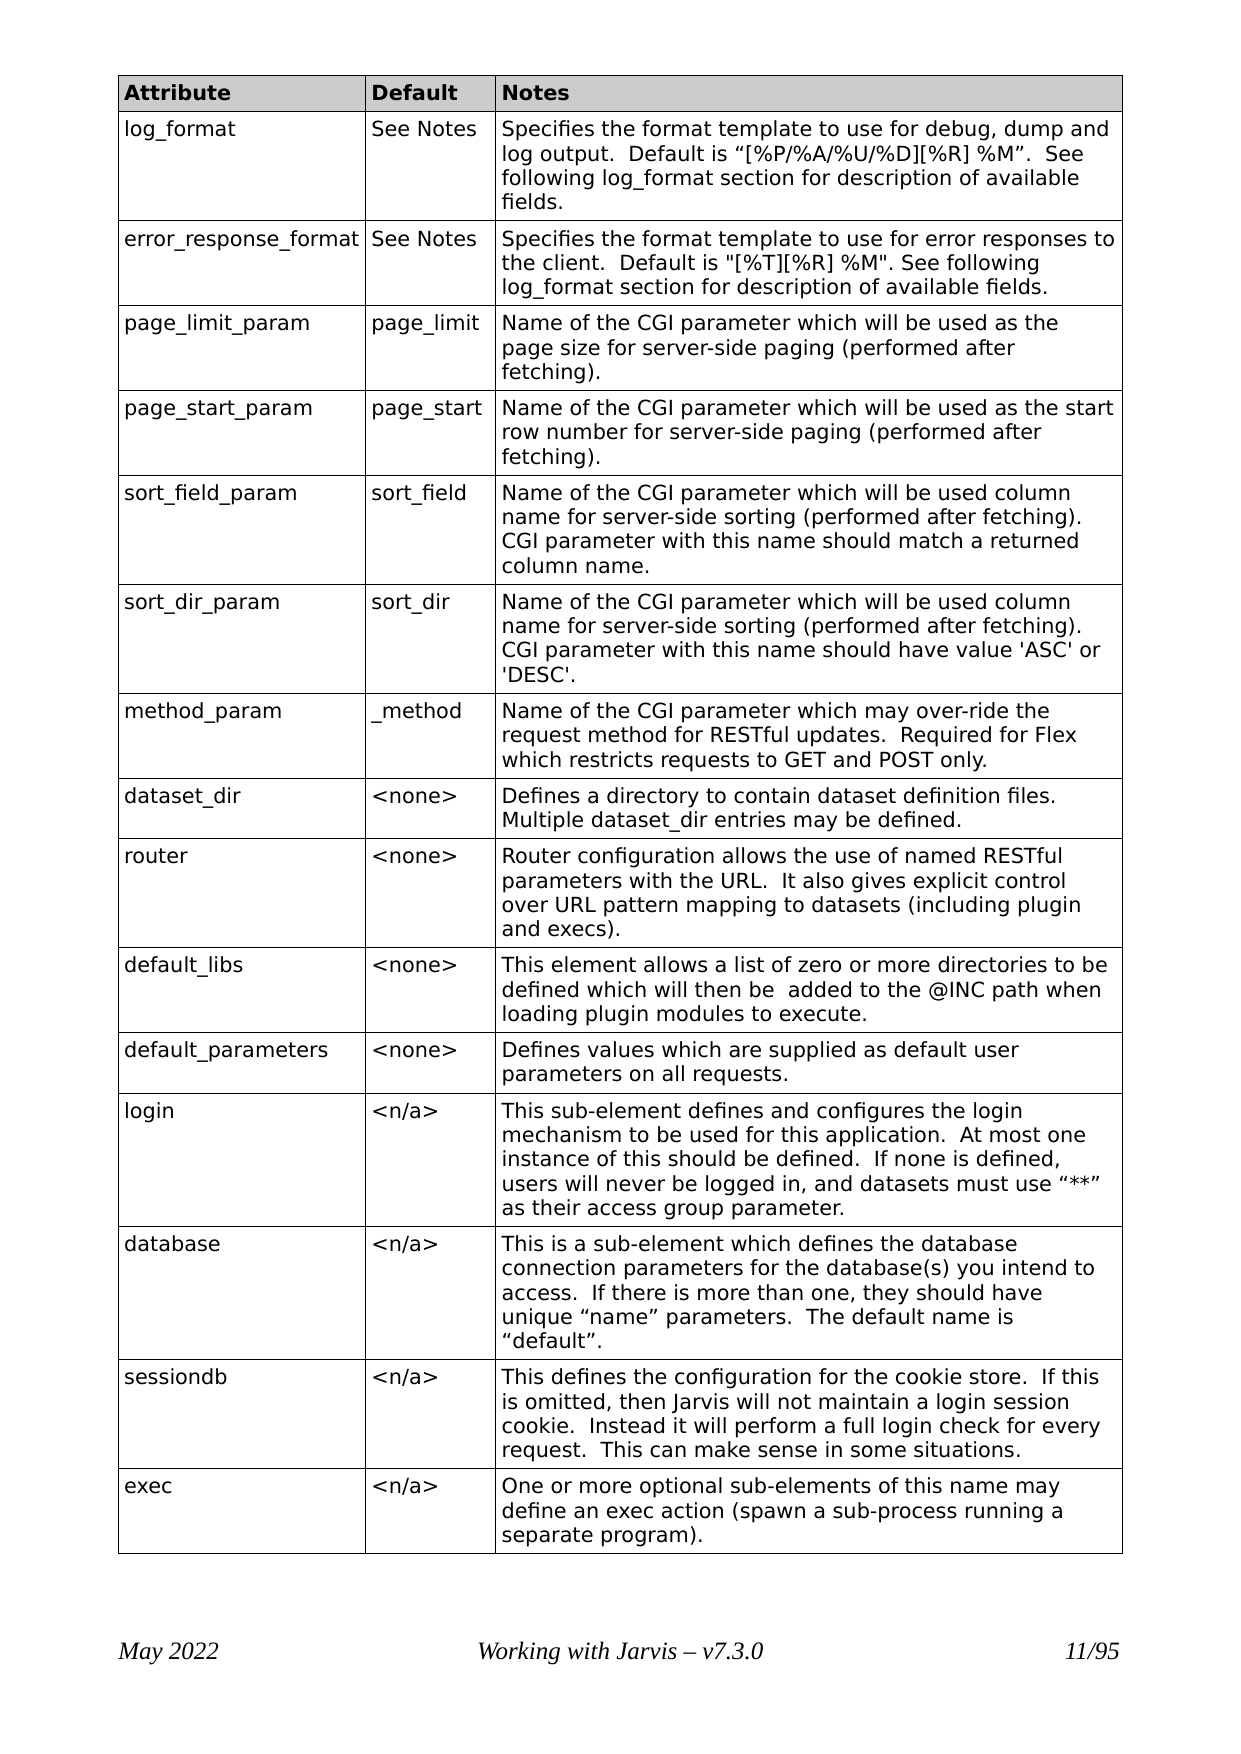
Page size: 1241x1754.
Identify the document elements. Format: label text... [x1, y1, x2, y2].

table_cell Name of the CGI parameter which will be used column name for server-side sorting (performed after fetching). CGI parameter with this name should have value 'ASC' or 'DESC'. [496, 585, 1122, 693]
table_cell <none> [366, 779, 495, 838]
table_cell <n/a> [366, 1469, 495, 1553]
table_cell Name of the CGI parameter which will be used as the page size for server-side paging (performed after fetching). [496, 306, 1122, 390]
table_cell default_parameters [119, 1033, 365, 1092]
table_cell Specifies the format template to use for error responses to the client. Default is "[%T][%R] %M". See following log_format section for description of available fields. [496, 221, 1122, 305]
table_cell <n/a> [366, 1227, 495, 1359]
table_cell _method [366, 694, 495, 778]
table_header Notes [496, 76, 1122, 111]
table_cell <none> [366, 1033, 495, 1092]
table_cell <n/a> [366, 1094, 495, 1226]
table_cell Specifies the format template to use for debug, dump and log output. Default is “[%P/%A/%U/%D][%R] %M”. See following log_format section for description of available fields. [496, 112, 1122, 220]
table_cell page_limit [366, 306, 495, 390]
table_header Default [366, 76, 495, 111]
table_cell One or more optional sub-elements of this name may define an exec action (spawn a sub-process running a separate program). [496, 1469, 1122, 1553]
table_cell sort_field [366, 476, 495, 584]
table_cell sort_field_param [119, 476, 365, 584]
table_cell sessiondb [119, 1360, 365, 1468]
table_cell exec [119, 1469, 365, 1553]
table_cell <none> [366, 948, 495, 1032]
table_cell router [119, 839, 365, 947]
table_cell Router configuration allows the use of named RESTful parameters with the URL. It also gives explicit control over URL pattern mapping to datasets (including plugin and execs). [496, 839, 1122, 947]
table_cell database [119, 1227, 365, 1359]
table_cell login [119, 1094, 365, 1226]
table_cell See Notes [366, 112, 495, 220]
table_cell default_libs [119, 948, 365, 1032]
table_cell This is a sub-element which defines the database connection parameters for the database(s) you intend to access. If there is more than one, they should have unique “name” parameters. The default name is “default”. [496, 1227, 1122, 1359]
table_cell Defines values which are supplied as default user parameters on all requests. [496, 1033, 1122, 1092]
table_cell <n/a> [366, 1360, 495, 1468]
table_cell See Notes [366, 221, 495, 305]
table_cell Name of the CGI parameter which may over-ride the request method for RESTful updates. Required for Flex which restricts requests to GET and POST only. [496, 694, 1122, 778]
table_cell method_param [119, 694, 365, 778]
table_cell page_start_param [119, 391, 365, 475]
table_cell sort_dir_param [119, 585, 365, 693]
table_cell log_format [119, 112, 365, 220]
table_cell page_start [366, 391, 495, 475]
table_cell This sub-element defines and configures the login mechanism to be used for this application. At most one instance of this should be defined. If none is defined, users will never be logged in, and datasets must use “**” as their access group parameter. [496, 1094, 1122, 1226]
table_cell sort_dir [366, 585, 495, 693]
table_cell Defines a directory to contain dataset definition files. Multiple dataset_dir entries may be defined. [496, 779, 1122, 838]
table_cell Name of the CGI parameter which will be used column name for server-side sorting (performed after fetching). CGI parameter with this name should match a returned column name. [496, 476, 1122, 584]
table_cell page_limit_param [119, 306, 365, 390]
table_cell dataset_dir [119, 779, 365, 838]
table_cell error_response_format [119, 221, 365, 305]
table_cell This element allows a list of zero or more directories to be defined which will then be added to the @INC path when loading plugin modules to execute. [496, 948, 1122, 1032]
table_header Attribute [119, 76, 365, 111]
table_cell Name of the CGI parameter which will be used as the start row number for server-side paging (performed after fetching). [496, 391, 1122, 475]
table_cell This defines the configuration for the cookie store. If this is omitted, then Jarvis will not maintain a login session cookie. Instead it will perform a full login check for every request. This can make sense in some situations. [496, 1360, 1122, 1468]
table_cell <none> [366, 839, 495, 947]
